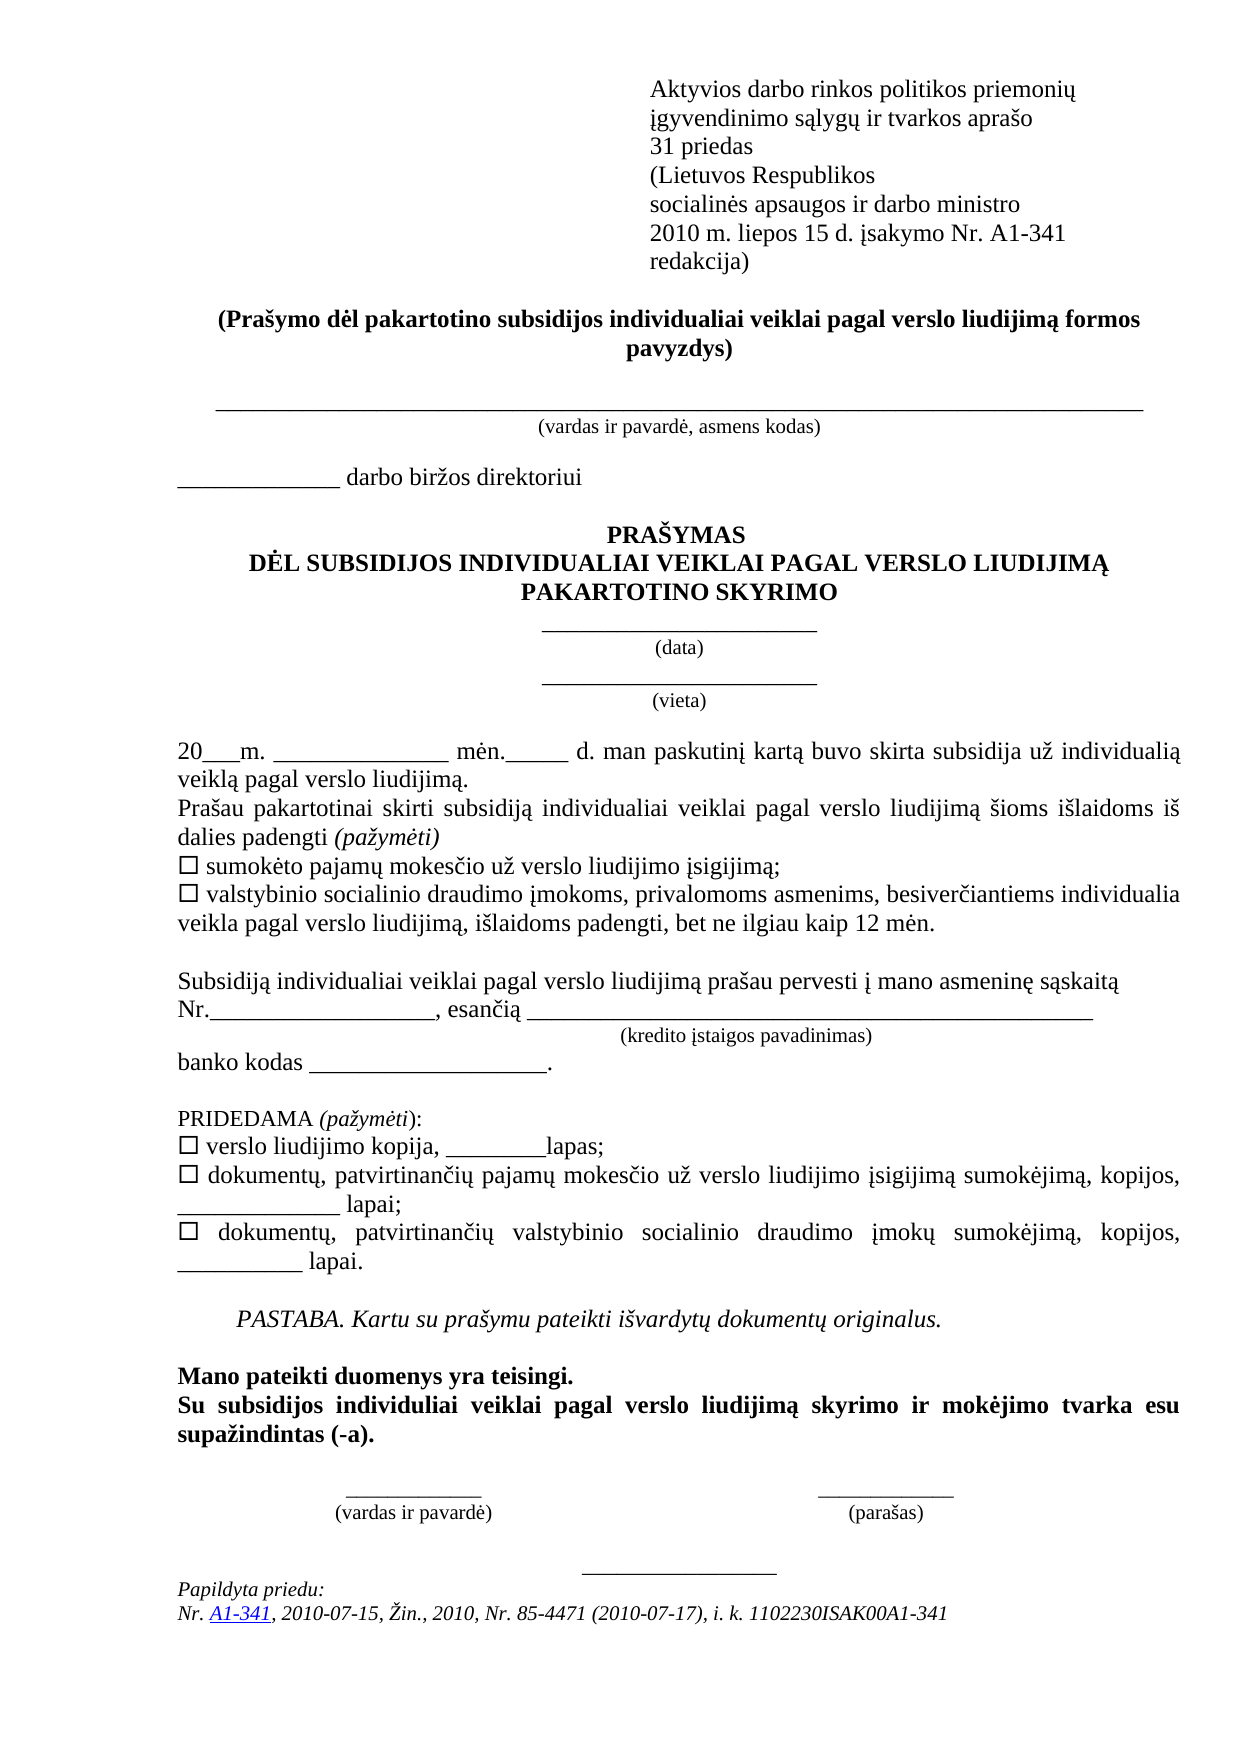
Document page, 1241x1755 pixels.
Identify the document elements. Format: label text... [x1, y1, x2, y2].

text (kredito įstaigos pavadinimas) [177, 1023, 1181, 1047]
text įgyvendinimo sąlygų ir tvarkos aprašo [649, 103, 1181, 131]
text PRAŠYMAS [177, 520, 1181, 548]
text [] dokumentų, patvirtinančių pajamų mokesčio už verslo liudijimo įsigijimą sumokėjimą, kopijos, _____________ lapai; [177, 1160, 1181, 1217]
text Aktyvios darbo rinkos politikos priemonių [649, 74, 1181, 103]
text (Prašymo dėl pakartotino subsidijos individualiai veiklai pagal verslo liudijimą formos pavyzdys) [177, 304, 1181, 361]
text 20___m. ______________ mėn._____ d. man paskutinį kartą buvo skirta subsidija už individualią veiklą pagal verslo liudijimą. [177, 736, 1181, 793]
text (vieta) [177, 688, 1181, 712]
text Mano pateikti duomenys yra teisingi. [177, 1361, 1181, 1390]
text Papildyta priedu: [177, 1577, 1181, 1601]
text Prašau pakartotinai skirti subsidiją individualiai veiklai pagal verslo liudijimą šioms išlaidoms iš dalies padengti (pažymėti) [177, 793, 1181, 851]
text socialinės apsaugos ir darbo ministro [649, 189, 1181, 218]
text ______________________ [177, 606, 1181, 635]
text (Lietuvos Respublikos [649, 160, 1181, 189]
text (vardas ir pavardė, asmens kodas) [177, 414, 1181, 438]
text DĖL SUBSIDIJOS INDIVIDUALIAI VEIKLAI PAGAL VERSLO LIUDIJIMĄ PAKARTOTINO SKYRIMO [177, 548, 1181, 606]
text redakcija) [649, 246, 1181, 275]
text [] valstybinio socialinio draudimo įmokoms, privalomoms asmenims, besiverčiantiems individualia veikla pagal verslo liudijimą, išlaidoms padengti, bet ne ilgiau kaip 12 mėn. [177, 879, 1181, 937]
text PRIDEDAMA (pažymėti): [177, 1105, 1181, 1131]
text Nr. A1-341, 2010-07-15, Žin., 2010, Nr. 85-4471 (2010-07-17), i. k. 1102230ISAK00A1-341 [177, 1601, 1181, 1625]
text [] dokumentų, patvirtinančių valstybinio socialinio draudimo įmokų sumokėjimą, kopijos, __________ lapai. [177, 1217, 1181, 1275]
table_header _____________ (parašas) [650, 1476, 1122, 1524]
text PASTABA. Kartu su prašymu pateikti išvardytų dokumentų originalus. [177, 1304, 1181, 1332]
text (data) [177, 635, 1181, 659]
text Subsidiją individualiai veiklai pagal verslo liudijimą prašau pervesti į mano asmeninę sąskaitą [177, 966, 1181, 994]
text _ [177, 385, 1181, 414]
text Nr.__________________, esančią [177, 994, 1181, 1023]
text ______________________ [177, 659, 1181, 688]
text 31 priedas [649, 131, 1181, 160]
text banko kodas ___________________. [177, 1047, 1181, 1076]
text _________________ [177, 1551, 1181, 1577]
text 2010 m. liepos 15 d. įsakymo Nr. A1-341 [649, 218, 1181, 246]
table_header _____________ (vardas ir pavardė) [177, 1476, 649, 1524]
text [] verslo liudijimo kopija, ________lapas; [177, 1131, 1181, 1160]
text [] sumokėto pajamų mokesčio už verslo liudijimo įsigijimą; [177, 851, 1181, 879]
text Su subsidijos individuliai veiklai pagal verslo liudijimą skyrimo ir mokėjimo tvarka esu supažindintas (-a). [177, 1390, 1181, 1447]
text _____________ darbo biržos direktoriui [177, 462, 1181, 491]
